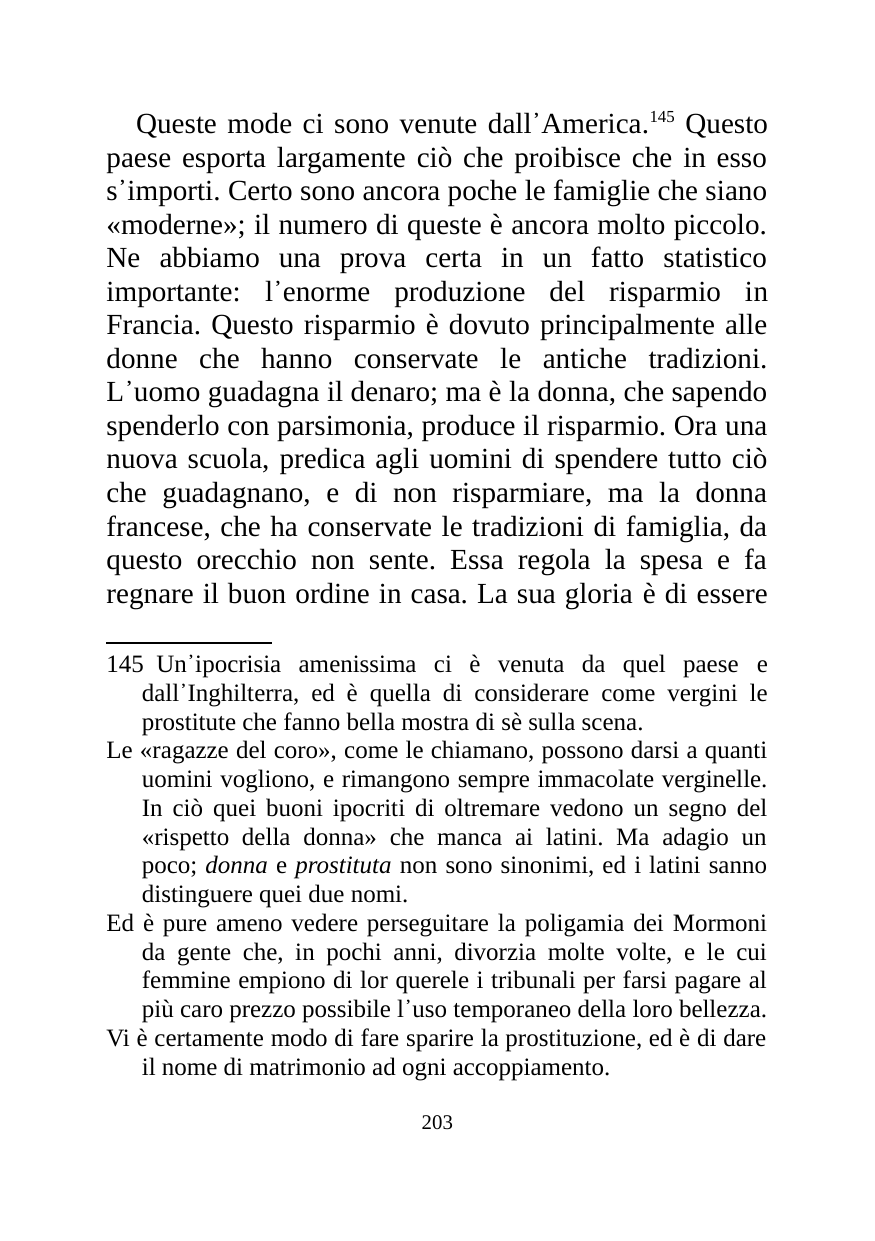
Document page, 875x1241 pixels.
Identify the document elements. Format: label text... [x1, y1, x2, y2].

text Le «ragazze del coro», come le chiamano, possono darsi a quanti uomini vogliono, e rimangono sempre immacolate verginelle. In ciò quei buoni ipocriti di oltremare vedono un segno del «rispetto della donna» che manca ai latini. Ma adagio un poco; donna e prostituta non sono sinonimi, ed i latini sanno distinguere quei due nomi. [106, 735, 768, 908]
text Queste mode ci sono venute dall᾽America. Questo paese esporta largamente ciò che proibisce che in esso s᾽importi. Certo sono ancora poche le famiglie che siano «moderne»; il numero di queste è ancora molto piccolo. Ne abbiamo una prova certa in un fatto statistico importante: l᾽enorme produzione del risparmio in Francia. Questo risparmio è dovuto principalmente alle donne che hanno conservate le antiche tradizioni. L᾽uomo guadagna il denaro; ma è la donna, che sapendo spenderlo con parsimonia, produce il risparmio. Ora una nuova scuola, predica agli uomini di spendere tutto ciò che guadagnano, e di non risparmiare, ma la donna francese, che ha conservate le tradizioni di famiglia, da questo orecchio non sente. Essa regola la spesa e fa regnare il buon ordine in casa. La sua gloria è di essere [106, 106, 768, 609]
text Vi è certamente modo di fare sparire la prostituzione, ed è di dare il nome di matrimonio ad ogni accoppiamento. [106, 1023, 768, 1080]
text Un᾽ipocrisia amenissima ci è venuta da quel paese e dall᾽Inghilterra, ed è quella di considerare come vergini le prostitute che fanno bella mostra di sè sulla scena. [106, 649, 768, 735]
text Ed è pure ameno vedere perseguitare la poligamia dei Mormoni da gente che, in pochi anni, divorzia molte volte, e le cui femmine empiono di lor querele i tribunali per farsi pagare al più caro prezzo possibile l᾽uso temporaneo della loro bellezza. [106, 908, 768, 1023]
